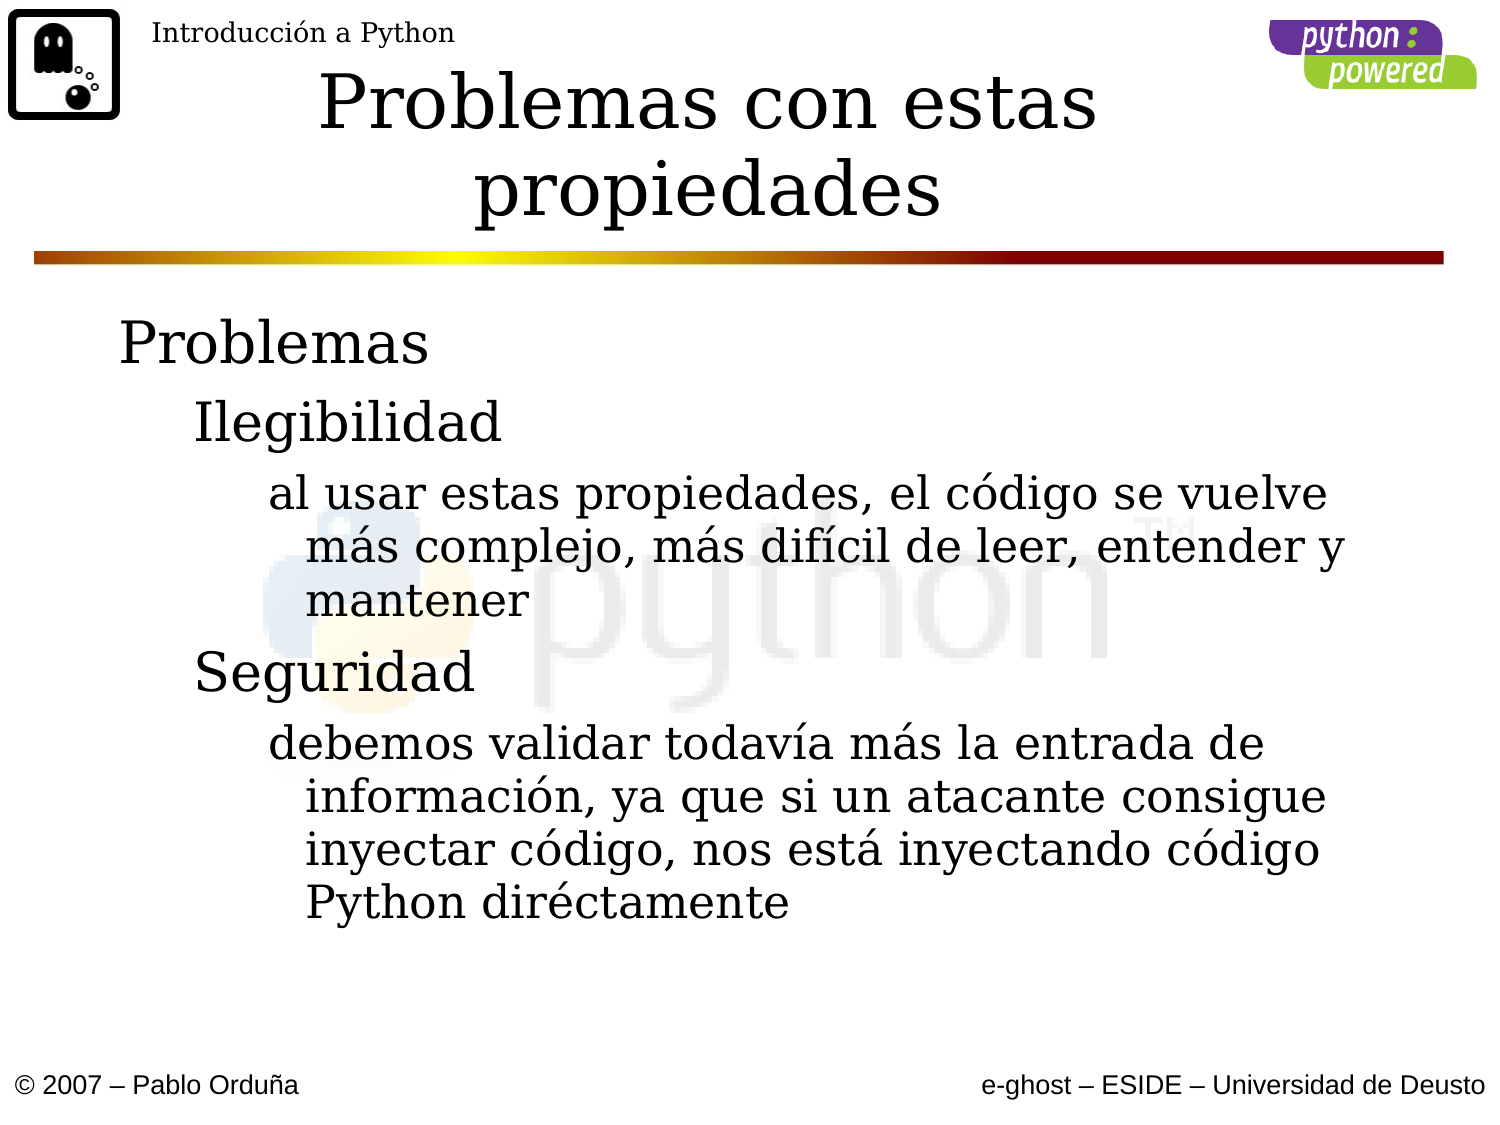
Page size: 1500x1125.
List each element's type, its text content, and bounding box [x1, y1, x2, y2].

picture [34, 251, 1447, 266]
title Problemas con estas propiedades [118, 59, 1300, 234]
picture [5, 7, 125, 124]
list Problemas Ilegibilidad al usar estas propiedades, el código se vuelve más complejo, más difícil de leer, entender y mantener Seguridad debemos validar todavía más la entrada de información, ya que si un atacante consigue inyectar código, nos está inyectando código Python diréctamente [118, 309, 1394, 1004]
picture [1269, 20, 1477, 89]
